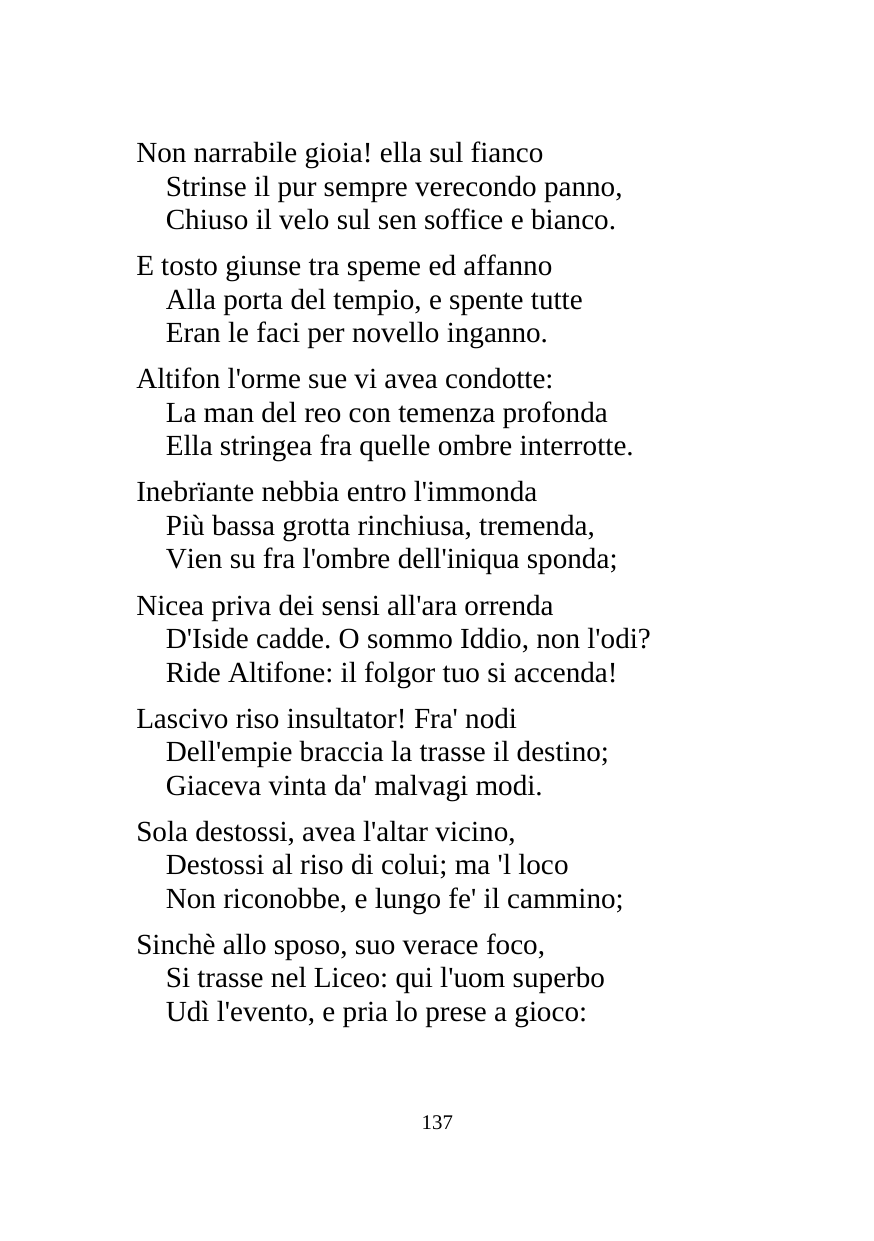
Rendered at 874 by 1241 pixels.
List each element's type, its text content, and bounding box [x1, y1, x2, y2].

text Sinchè allo sposo, suo verace foco, Si trasse nel Liceo: qui l'uom superbo Udì l'evento, e pria lo prese a gioco: [136, 927, 768, 1028]
text Lascivo riso insultator! Fra' nodi Dell'empie braccia la trasse il destino; Giaceva vinta da' malvagi modi. [136, 701, 768, 801]
text Non narrabile gioia! ella sul fianco Strinse il pur sempre verecondo panno, Chiuso il velo sul sen soffice e bianco. [136, 135, 768, 236]
text Sola destossi, avea l'altar vicino, Destossi al riso di colui; ma 'l loco Non riconobbe, e lungo fe' il cammino; [136, 814, 768, 914]
text E tosto giunse tra speme ed affanno Alla porta del tempio, e spente tutte Eran le faci per novello inganno. [136, 248, 768, 349]
text Inebrïante nebbia entro l'immonda Più bassa grotta rinchiusa, tremenda, Vien su fra l'ombre dell'iniqua sponda; [136, 474, 768, 575]
text Altifon l'orme sue vi avea condotte: La man del reo con temenza profonda Ella stringea fra quelle ombre interrotte. [136, 361, 768, 462]
text Nicea priva dei sensi all'ara orrenda D'Iside cadde. O sommo Iddio, non l'odi? Ride Altifone: il folgor tuo si accenda! [136, 588, 768, 688]
